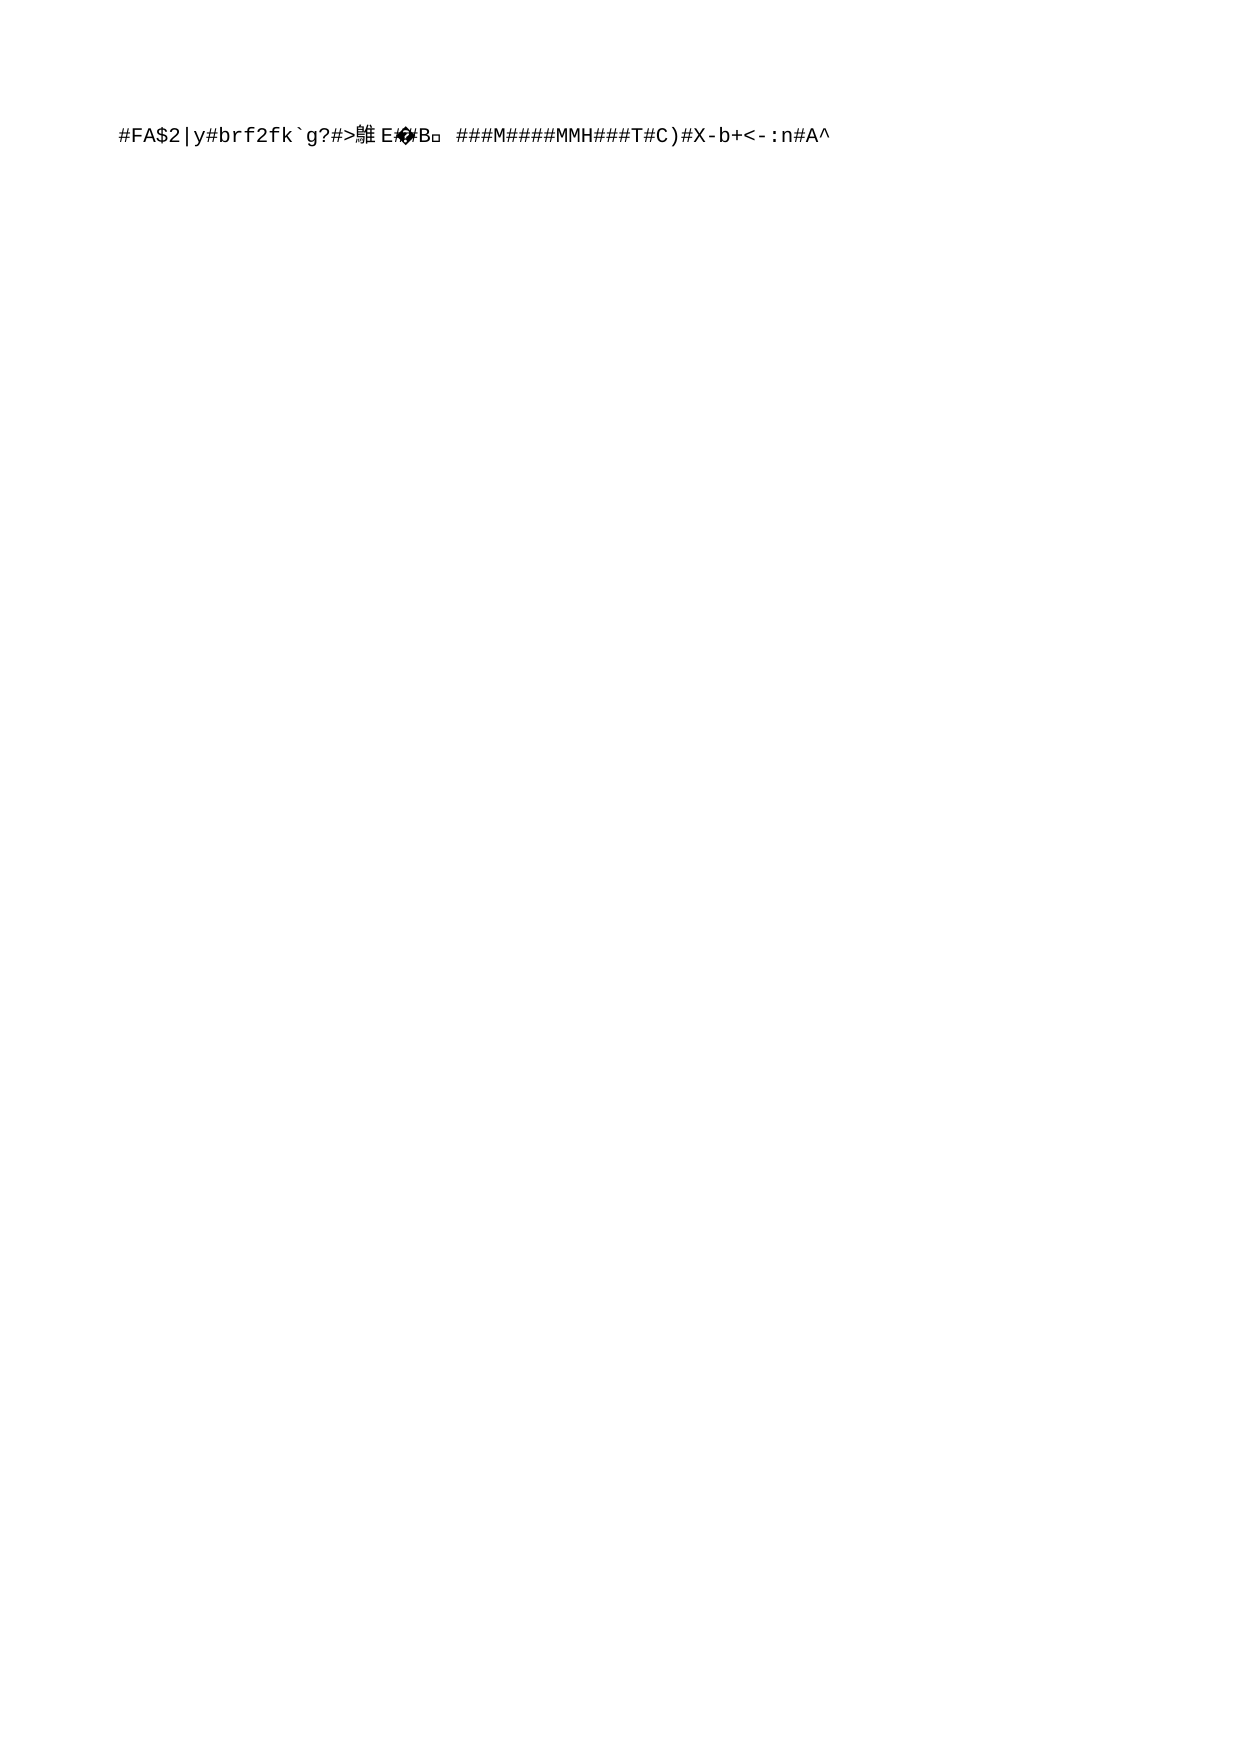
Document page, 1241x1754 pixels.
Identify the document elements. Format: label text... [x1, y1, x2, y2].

text #FA$2|y#brf2fk`g?#>鵻E##B�###M####MMH###T#C)#X-b+<-:n#A^ [118, 118, 1122, 148]
